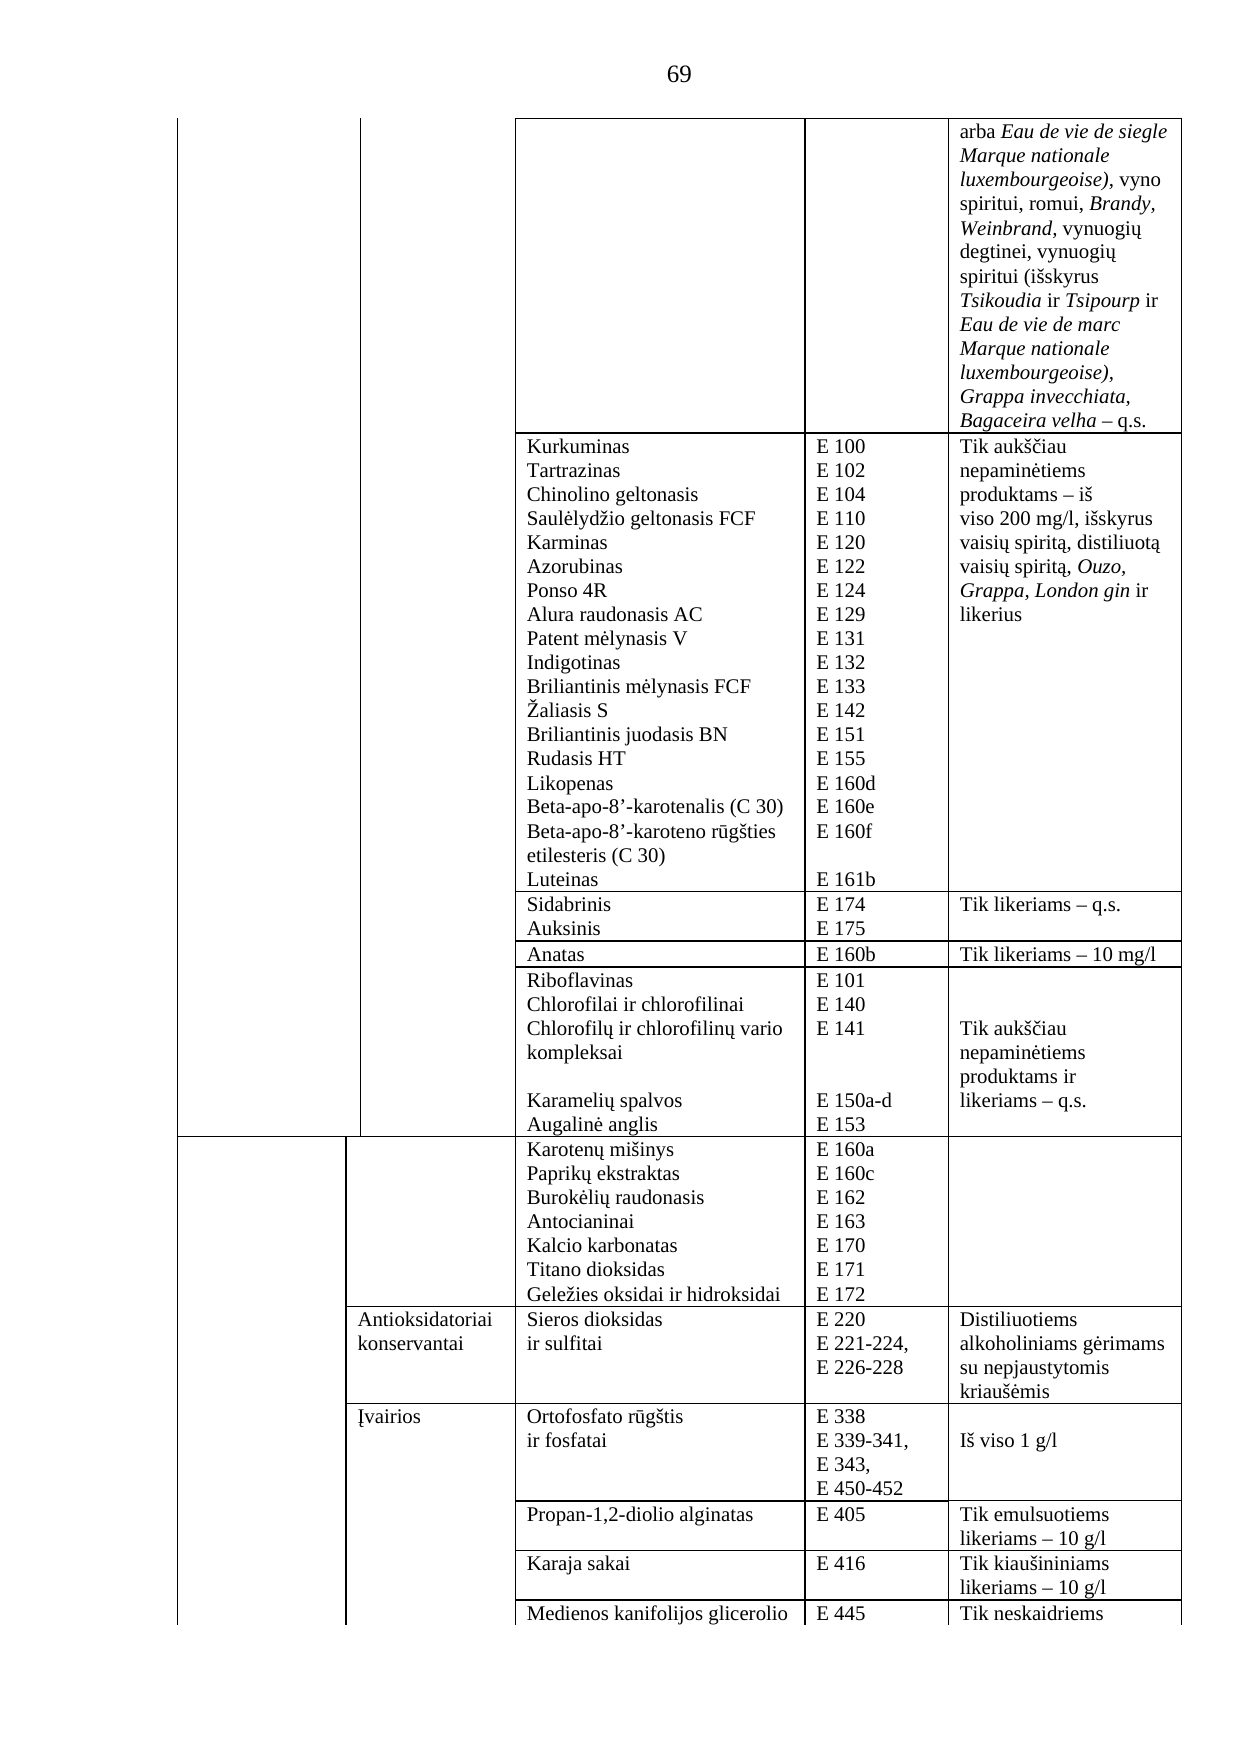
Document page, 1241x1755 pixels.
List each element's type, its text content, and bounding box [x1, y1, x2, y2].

table_cell Patent mėlynasis V [516, 626, 804, 650]
table_cell Briliantinis mėlynasis FCF [516, 674, 804, 698]
table_cell [178, 1233, 345, 1257]
table_cell [347, 1233, 515, 1257]
table_cell E 100 [806, 434, 948, 458]
table_cell E 132 [806, 650, 948, 674]
table_cell [178, 626, 360, 650]
table_cell Tik aukščiau nepaminėtiems produktams ir [949, 1016, 1181, 1088]
table_cell E 220 E 221-224, E 226-228 [806, 1307, 948, 1403]
table_cell E 133 [806, 674, 948, 698]
table_cell Karotenų mišinys [516, 1137, 804, 1161]
table_cell Sidabrinis [516, 892, 804, 916]
table_cell [347, 1209, 515, 1233]
table_cell [178, 770, 360, 794]
table_cell E 141 [806, 1016, 948, 1088]
table_cell [361, 118, 515, 432]
table_cell [361, 698, 515, 722]
table_cell [178, 940, 360, 966]
table_cell [347, 1599, 515, 1624]
table_cell [178, 432, 360, 458]
table_cell Chinolino geltonasis [516, 482, 804, 506]
table_cell [361, 530, 515, 554]
table_cell [949, 1258, 1181, 1281]
table_cell E 150a-d [806, 1088, 948, 1112]
table_cell Indigotinas [516, 650, 804, 674]
table_cell [178, 867, 360, 891]
table_cell Chlorofilai ir chlorofilinai [516, 992, 804, 1016]
table_cell [178, 650, 360, 674]
table_cell E 175 [806, 916, 948, 940]
table_cell E 151 [806, 722, 948, 746]
table_cell E 160a [806, 1137, 948, 1161]
table_cell Antocianinai [516, 1209, 804, 1233]
table_cell Ponso 4R [516, 578, 804, 602]
table_cell Auksinis [516, 916, 804, 940]
table_cell [949, 992, 1181, 1016]
table_cell [361, 992, 515, 1016]
table_cell [361, 506, 515, 530]
table_cell [361, 940, 515, 966]
table_cell E 160c [806, 1161, 948, 1185]
table_cell [361, 819, 515, 867]
table_cell Ortofosfato rūgštis ir fosfatai [516, 1404, 804, 1500]
table_cell [361, 795, 515, 818]
table_cell Tik emulsuotiems likeriams – 10 g/l [949, 1501, 1181, 1550]
table_cell [178, 482, 360, 506]
table_cell Beta-apo-8’-karoteno rūgšties etilesteris (C 30) [516, 819, 804, 867]
table_cell [178, 722, 360, 746]
table_cell Antioksidatoriai konservantai [347, 1307, 515, 1403]
table_cell [516, 119, 804, 432]
table_cell [347, 1281, 515, 1306]
table_cell [178, 602, 360, 626]
table_cell Tik neskaidriems [949, 1601, 1181, 1624]
table_cell Karaja sakai [516, 1551, 804, 1599]
table_cell [178, 1599, 345, 1624]
table_cell Tartrazinas [516, 458, 804, 482]
table_cell [178, 118, 360, 432]
table_cell [347, 1161, 515, 1185]
table_cell E 155 [806, 746, 948, 770]
table_cell [361, 674, 515, 698]
table_cell E 110 [806, 506, 948, 530]
table_cell [178, 1500, 345, 1550]
table_cell [178, 746, 360, 770]
table_cell E 124 [806, 578, 948, 602]
table_cell Įvairios [347, 1404, 515, 1500]
table_cell Tik likeriams – q.s. [949, 892, 1181, 916]
table_cell E 102 [806, 458, 948, 482]
table_cell Propan-1,2-diolio alginatas [516, 1502, 804, 1550]
table_cell [178, 458, 360, 482]
table_cell E 131 [806, 626, 948, 650]
table_cell [178, 554, 360, 578]
table_cell Karminas [516, 530, 804, 554]
table_cell [949, 1161, 1181, 1185]
table_cell E 129 [806, 602, 948, 626]
table_cell [361, 867, 515, 891]
table_cell [361, 746, 515, 770]
table_cell E 445 [806, 1601, 948, 1624]
table_cell [178, 1403, 345, 1500]
table_cell Beta-apo-8’-karotenalis (C 30) [516, 795, 804, 818]
table_cell Paprikų ekstraktas [516, 1161, 804, 1185]
table_cell [178, 1281, 345, 1306]
table_cell Saulėlydžio geltonasis FCF [516, 506, 804, 530]
table_cell [949, 1112, 1181, 1136]
table_cell Kurkuminas [516, 434, 804, 458]
table_cell [178, 506, 360, 530]
table_cell [347, 1185, 515, 1209]
table_cell [178, 1112, 360, 1136]
table_cell Luteinas [516, 867, 804, 891]
table_cell [361, 1112, 515, 1136]
table_cell E 160e [806, 795, 948, 818]
table_cell Geležies oksidai ir hidroksidai [516, 1281, 804, 1306]
table_cell Rudasis HT [516, 746, 804, 770]
table_cell [361, 432, 515, 458]
table_cell E 405 [806, 1502, 948, 1550]
table_cell [178, 992, 360, 1016]
table_cell [361, 458, 515, 482]
table_cell [361, 966, 515, 992]
table_cell Žaliasis S [516, 698, 804, 722]
table_cell [949, 968, 1181, 992]
table_cell E 122 [806, 554, 948, 578]
table_cell E 174 [806, 892, 948, 916]
table_cell [949, 1209, 1181, 1233]
table_cell [178, 1016, 360, 1088]
table_cell Tik kiaušininiams likeriams – 10 g/l [949, 1551, 1181, 1599]
table_cell E 160b [806, 942, 948, 966]
table_cell [347, 1258, 515, 1281]
table_cell E 140 [806, 992, 948, 1016]
table_cell E 171 [806, 1258, 948, 1281]
table_cell [178, 1088, 360, 1112]
table_cell [178, 1137, 345, 1161]
table_cell [361, 1088, 515, 1112]
table_cell Distiliuotiems alkoholiniams gėrimams su nepjaustytomis kriaušėmis [949, 1307, 1181, 1403]
table_cell E 338 E 339-341, E 343, E 450-452 [806, 1404, 948, 1500]
table_cell likeriams – q.s. [949, 1088, 1181, 1112]
table_cell [361, 602, 515, 626]
table_cell [178, 916, 360, 940]
table_cell [178, 530, 360, 554]
table_cell E 104 [806, 482, 948, 506]
table_cell [178, 1258, 345, 1281]
table_cell E 101 [806, 968, 948, 992]
table_cell Likopenas [516, 770, 804, 794]
table_cell Tik aukščiau nepaminėtiems produktams – iš viso 200 mg/l, išskyrus vaisių spiritą, distiliuotą vaisių spiritą, Ouzo, Grappa, London gin ir likerius [949, 434, 1181, 891]
table_cell E 170 [806, 1233, 948, 1257]
table_cell E 416 [806, 1551, 948, 1599]
table_cell [949, 1185, 1181, 1209]
table_cell E 172 [806, 1281, 948, 1306]
table_cell [361, 482, 515, 506]
table_cell [361, 554, 515, 578]
table_cell [178, 1209, 345, 1233]
table_cell arba Eau de vie de siegle Marque nationale luxembourgeoise), vyno spiritui, romui, Brandy, Weinbrand, vynuogių degtinei, vynuogių spiritui (išskyrus Tsikoudia ir Tsipourp ir Eau de vie de marc Marque nationale luxembourgeoise), Grappa invecchiata, Bagaceira velha – q.s. [949, 119, 1181, 432]
table_cell E 162 [806, 1185, 948, 1209]
table_cell Karamelių spalvos [516, 1088, 804, 1112]
table_cell E 161b [806, 867, 948, 891]
table_cell [178, 1550, 345, 1599]
table_cell Kalcio karbonatas [516, 1233, 804, 1257]
table_cell Riboflavinas [516, 968, 804, 992]
table_cell [178, 795, 360, 818]
table_cell [361, 891, 515, 916]
table_cell Alura raudonasis AC [516, 602, 804, 626]
table_cell Chlorofilų ir chlorofilinų vario kompleksai [516, 1016, 804, 1088]
table_cell [361, 626, 515, 650]
table_cell [361, 916, 515, 940]
table_cell [347, 1550, 515, 1599]
table_cell Augalinė anglis [516, 1112, 804, 1136]
table_cell [949, 916, 1181, 940]
table_cell [347, 1137, 515, 1161]
table_cell Briliantinis juodasis BN [516, 722, 804, 746]
table_cell E 120 [806, 530, 948, 554]
table_cell E 142 [806, 698, 948, 722]
table_cell E 160f [806, 819, 948, 867]
table_cell [361, 650, 515, 674]
table_cell [361, 770, 515, 794]
table_cell Titano dioksidas [516, 1258, 804, 1281]
table_cell [949, 1233, 1181, 1257]
table_cell [178, 698, 360, 722]
table_cell E 160d [806, 770, 948, 794]
table_cell Sieros dioksidas ir sulfitai [516, 1307, 804, 1403]
table_cell Azorubinas [516, 554, 804, 578]
table_cell [949, 1137, 1181, 1161]
table_cell [178, 1185, 345, 1209]
table_cell [949, 1281, 1181, 1306]
table_cell [806, 119, 948, 432]
table_cell Medienos kanifolijos glicerolio [516, 1601, 804, 1624]
table_cell [361, 578, 515, 602]
table_cell Tik likeriams – 10 mg/l [949, 942, 1181, 966]
table_cell E 163 [806, 1209, 948, 1233]
table_cell [178, 1161, 345, 1185]
table_cell Burokėlių raudonasis [516, 1185, 804, 1209]
table_cell [178, 1306, 345, 1403]
table_cell [178, 819, 360, 867]
table_cell [178, 966, 360, 992]
table_cell [178, 891, 360, 916]
table_cell Anatas [516, 942, 804, 966]
table_cell E 153 [806, 1112, 948, 1136]
table_cell Iš viso 1 g/l [949, 1404, 1181, 1500]
table_cell [178, 674, 360, 698]
table_cell [361, 722, 515, 746]
table_cell [361, 1016, 515, 1088]
table_cell [347, 1500, 515, 1550]
table_cell [178, 578, 360, 602]
